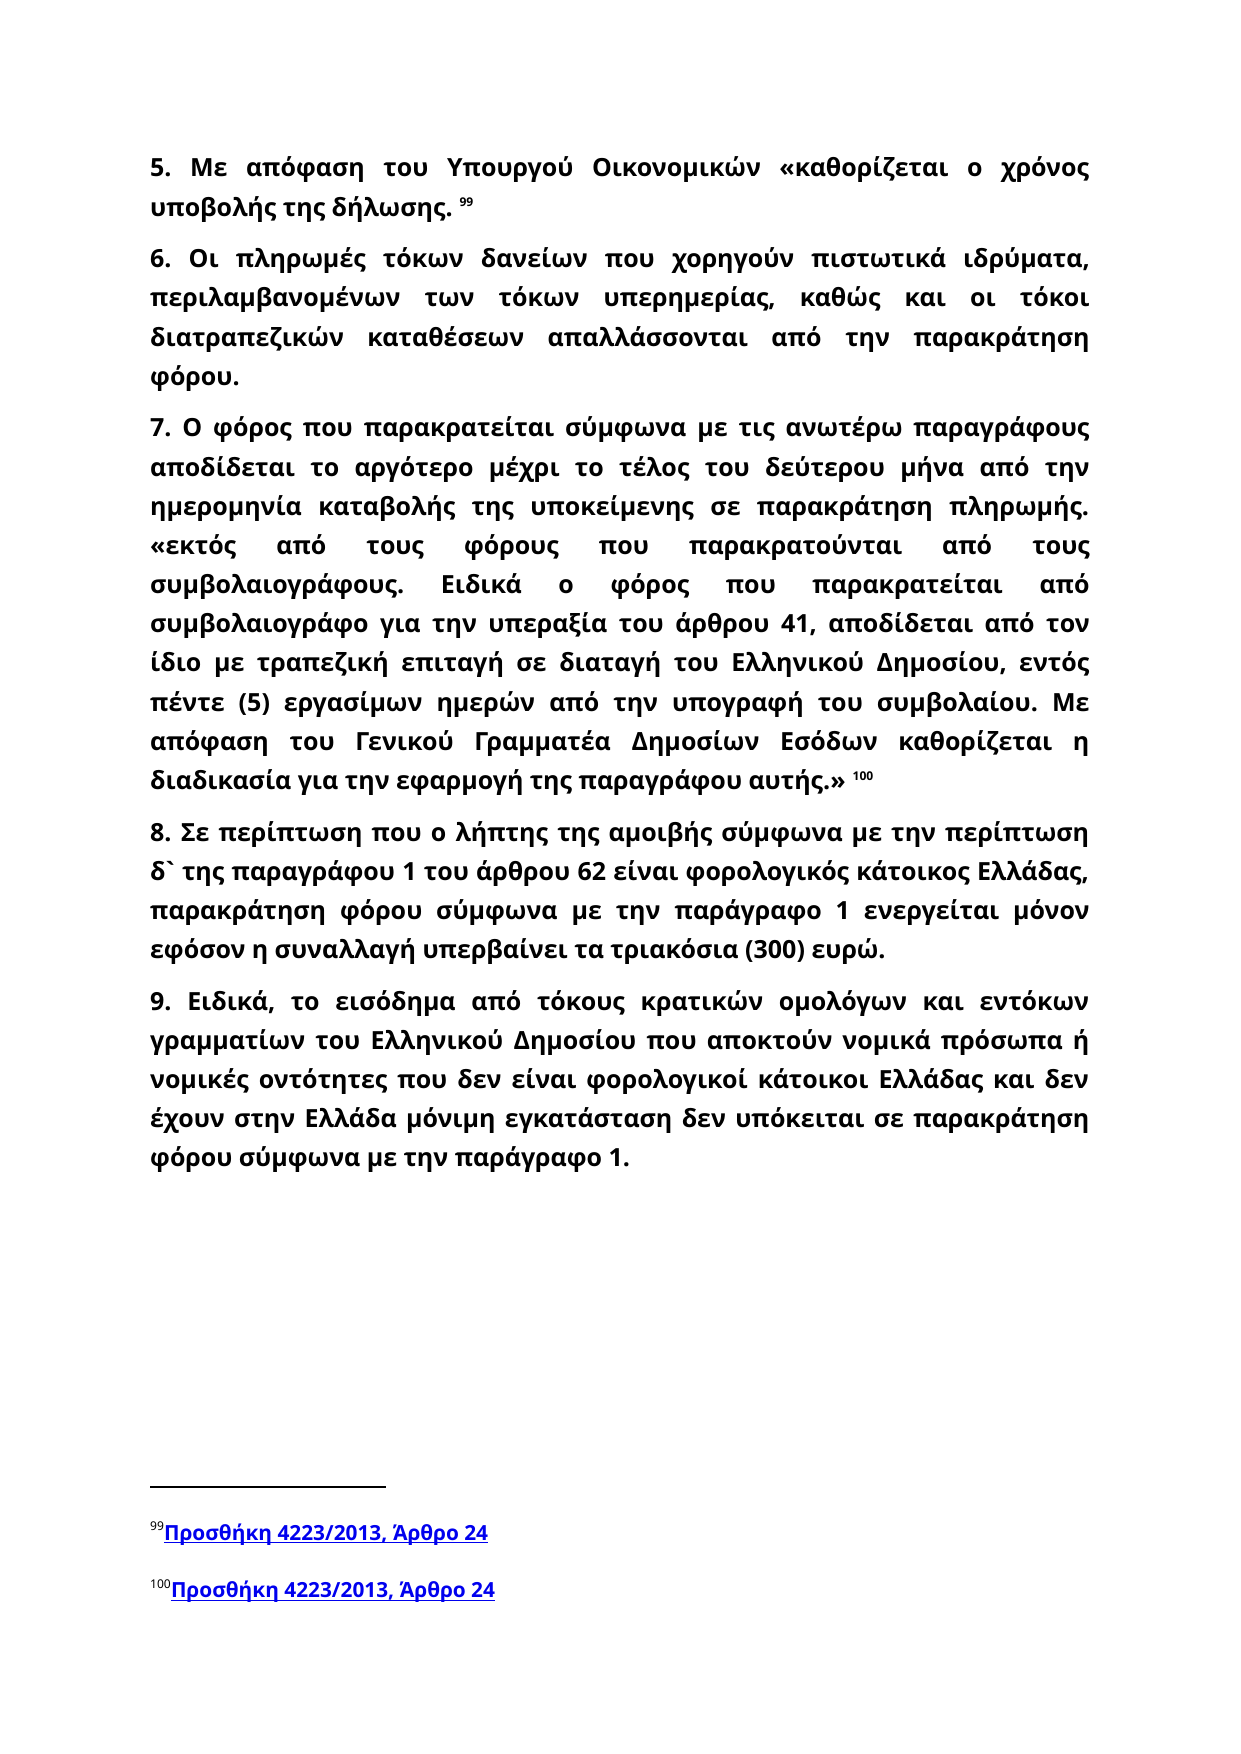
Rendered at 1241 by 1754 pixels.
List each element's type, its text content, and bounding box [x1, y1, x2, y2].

text 9. Ειδικά, το εισόδημα από τόκους κρατικών ομολόγων και εντόκων γραμματίων του Ελληνικού Δημοσίου που αποκτούν νομικά πρόσωπα ή νομικές οντότητες που δεν είναι φορολογικοί κάτοικοι Ελλάδας και δεν έχουν στην Ελλάδα μόνιμη εγκατάσταση δεν υπόκειται σε παρακράτηση φόρου σύμφωνα με την παράγραφο 1. [150, 983, 1090, 1174]
text 8. Σε περίπτωση που ο λήπτης της αμοιβής σύμφωνα με την περίπτωση δ` της παραγράφου 1 του άρθρου 62 είναι φορολογικός κάτοικος Ελλάδας, παρακράτηση φόρου σύμφωνα με την παράγραφο 1 ενεργείται μόνον εφόσον η συναλλαγή υπερβαίνει τα τριακόσια (300) ευρώ. [150, 814, 1090, 966]
text Προσθήκη 4223/2013, Άρθρο 24 [150, 1576, 1090, 1604]
text Προσθήκη 4223/2013, Άρθρο 24 [150, 1518, 1090, 1546]
text 6. Οι πληρωμές τόκων δανείων που χορηγούν πιστωτικά ιδρύματα, περιλαμβανομένων των τόκων υπερημερίας, καθώς και οι τόκοι διατραπεζικών καταθέσεων απαλλάσσονται από την παρακράτηση φόρου. [150, 241, 1090, 392]
text 5. Με απόφαση του Υπουργού Οικονομικών «καθορίζεται ο χρόνος υποβολής της δήλωσης. [150, 150, 1090, 223]
text 7. Ο φόρος που παρακρατείται σύμφωνα με τις ανωτέρω παραγράφους αποδίδεται το αργότερο μέχρι το τέλος του δεύτερου μήνα από την ημερομηνία καταβολής της υποκείμενης σε παρακράτηση πληρωμής. «εκτός από τους φόρους που παρακρατούνται από τους συμβολαιογράφους. Ειδικά ο φόρος που παρακρατείται από συμβολαιογράφο για την υπεραξία του άρθρου 41, αποδίδεται από τον ίδιο με τραπεζική επιταγή σε διαταγή του Ελληνικού Δημοσίου, εντός πέντε (5) εργασίμων ημερών από την υπογραφή του συμβολαίου. Με απόφαση του Γενικού Γραμματέα Δημοσίων Εσόδων καθορίζεται η διαδικασία για την εφαρμογή της παραγράφου αυτής.» [150, 410, 1090, 797]
